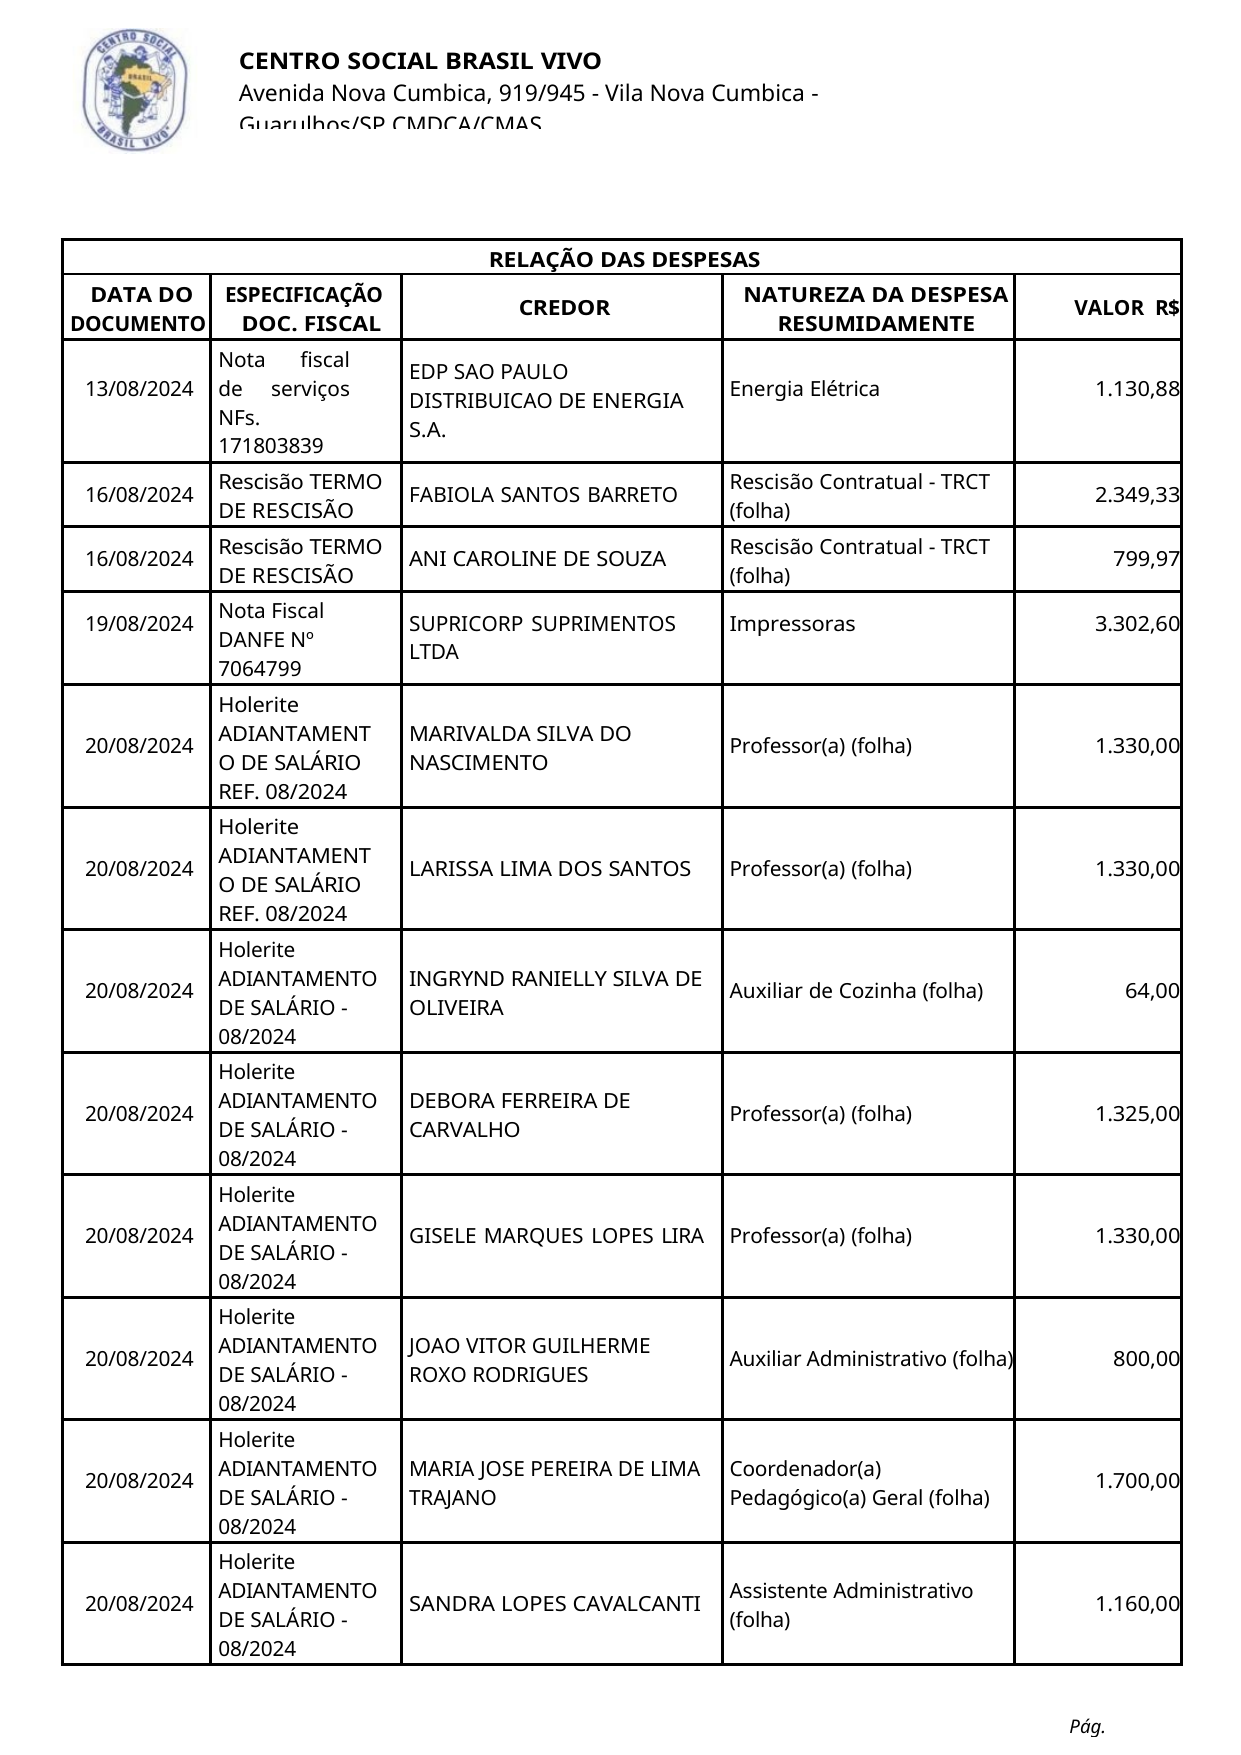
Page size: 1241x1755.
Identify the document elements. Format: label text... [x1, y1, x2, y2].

table_cell 1.325,00 [1016, 1054, 1180, 1173]
table_cell Holerite ADIANTAMENTO DE SALÁRIO - 08/2024 [212, 1054, 400, 1173]
table_cell Holerite ADIANTAMENTO DE SALÁRIO - 08/2024 [212, 1544, 400, 1663]
table_cell 2.349,33 [1016, 464, 1180, 525]
table_cell 19/08/2024 [64, 593, 209, 683]
table_cell Auxiliar Administrativo (folha) [724, 1299, 1013, 1418]
table_cell Rescisão TERMO DE RESCISÃO [212, 528, 400, 590]
table_cell Rescisão TERMO DE RESCISÃO [212, 464, 400, 525]
table_cell Holerite ADIANTAMENTO DE SALÁRIO REF. 08/2024 [212, 686, 400, 806]
table_cell 20/08/2024 [64, 1054, 209, 1173]
table_cell 13/08/2024 [64, 341, 209, 461]
table_cell Rescisão Contratual - TRCT (folha) [724, 528, 1013, 590]
table_cell 1.330,00 [1016, 686, 1180, 806]
table_cell 20/08/2024 [64, 1176, 209, 1296]
table_cell LARISSA LIMA DOS SANTOS [403, 809, 721, 928]
table_cell DEBORA FERREIRA DE CARVALHO [403, 1054, 721, 1173]
table_cell FABIOLA SANTOS BARRETO [403, 464, 721, 525]
table_cell Professor(a) (folha) [724, 686, 1013, 806]
table_cell Energia Elétrica [724, 341, 1013, 461]
table_cell 1.160,00 [1016, 1544, 1180, 1663]
table_cell SANDRA LOPES CAVALCANTI [403, 1544, 721, 1663]
table_cell DATA DO DOCUMENTO [64, 275, 209, 338]
table_cell Professor(a) (folha) [724, 1176, 1013, 1296]
table_cell Nota fiscal de serviços NFs. 171803839 [212, 341, 400, 461]
table_cell 64,00 [1016, 931, 1180, 1051]
table_cell Auxiliar de Cozinha (folha) [724, 931, 1013, 1051]
table_cell 20/08/2024 [64, 809, 209, 928]
table_cell Professor(a) (folha) [724, 809, 1013, 928]
table_cell 16/08/2024 [64, 528, 209, 590]
table_cell 1.700,00 [1016, 1421, 1180, 1541]
table_cell 799,97 [1016, 528, 1180, 590]
table_cell Assistente Administrativo (folha) [724, 1544, 1013, 1663]
table_cell ESPECIFICAÇÃO DOC. FISCAL [212, 275, 400, 338]
table_cell 800,00 [1016, 1299, 1180, 1418]
table_cell Rescisão Contratual - TRCT (folha) [724, 464, 1013, 525]
table_cell 20/08/2024 [64, 686, 209, 806]
table_cell 16/08/2024 [64, 464, 209, 525]
table_cell Holerite ADIANTAMENTO DE SALÁRIO - 08/2024 [212, 1421, 400, 1541]
table_cell Holerite ADIANTAMENTO DE SALÁRIO REF. 08/2024 [212, 809, 400, 928]
table_cell INGRYND RANIELLY SILVA DE OLIVEIRA [403, 931, 721, 1051]
table_cell 20/08/2024 [64, 1299, 209, 1418]
table_cell Professor(a) (folha) [724, 1054, 1013, 1173]
table_cell 20/08/2024 [64, 1421, 209, 1541]
table_cell 1.330,00 [1016, 1176, 1180, 1296]
table_cell EDP SAO PAULO DISTRIBUICAO DE ENERGIA S.A. [403, 341, 721, 461]
table_cell VALOR R$ [1016, 275, 1180, 338]
table_cell MARIVALDA SILVA DO NASCIMENTO [403, 686, 721, 806]
table_cell 1.130,88 [1016, 341, 1180, 461]
table_cell Coordenador(a) Pedagógico(a) Geral (folha) [724, 1421, 1013, 1541]
table_cell JOAO VITOR GUILHERME ROXO RODRIGUES [403, 1299, 721, 1418]
table_cell ANI CAROLINE DE SOUZA [403, 528, 721, 590]
table_cell Impressoras [724, 593, 1013, 683]
table_cell Holerite ADIANTAMENTO DE SALÁRIO - 08/2024 [212, 931, 400, 1051]
table_cell SUPRICORP SUPRIMENTOS LTDA [403, 593, 721, 683]
table_cell 1.330,00 [1016, 809, 1180, 928]
table_cell Holerite ADIANTAMENTO DE SALÁRIO - 08/2024 [212, 1176, 400, 1296]
table_cell Holerite ADIANTAMENTO DE SALÁRIO - 08/2024 [212, 1299, 400, 1418]
table_header RELAÇÃO DAS DESPESAS [64, 241, 1180, 273]
table_cell CREDOR [403, 275, 721, 338]
table_cell Nota Fiscal DANFE Nº 7064799 [212, 593, 400, 683]
table_cell 3.302,60 [1016, 593, 1180, 683]
table_cell 20/08/2024 [64, 931, 209, 1051]
table_cell GISELE MARQUES LOPES LIRA [403, 1176, 721, 1296]
table_cell MARIA JOSE PEREIRA DE LIMA TRAJANO [403, 1421, 721, 1541]
table_cell 20/08/2024 [64, 1544, 209, 1663]
table_cell NATUREZA DA DESPESA RESUMIDAMENTE [724, 275, 1013, 338]
